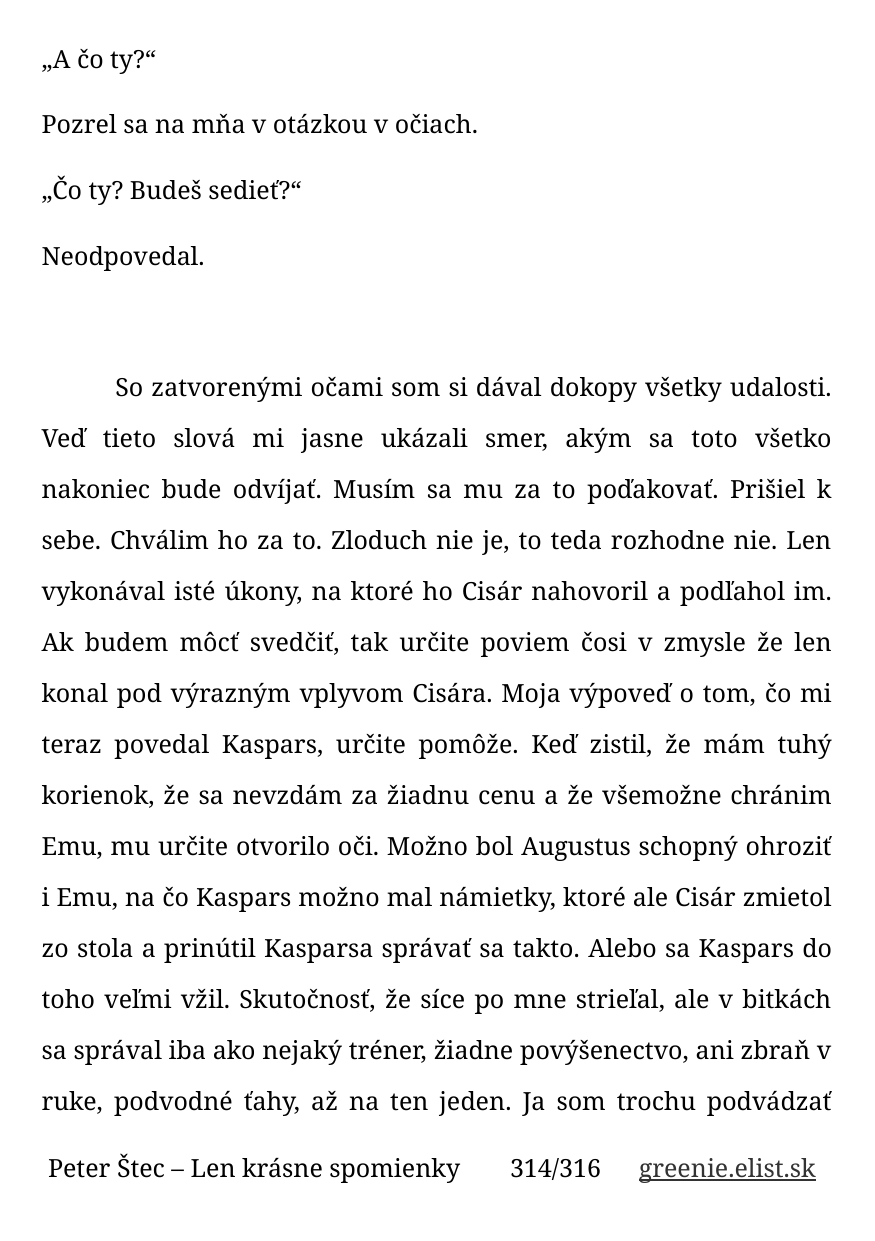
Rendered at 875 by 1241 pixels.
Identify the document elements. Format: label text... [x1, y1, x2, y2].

text Neodpovedal. [41, 238, 833, 272]
text So zatvorenými očami som si dával dokopy všetky udalosti. Veď tieto slová mi jasne ukázali smer, akým sa toto všetko nakoniec bude odvíjať. Musím sa mu za to poďakovať. Prišiel k sebe. Chválim ho za to. Zloduch nie je, to teda rozhodne nie. Len vykonával isté úkony, na ktoré ho Cisár nahovoril a podľahol im. Ak budem môcť svedčiť, tak určite poviem čosi v zmysle že len konal pod výrazným vplyvom Cisára. Moja výpoveď o tom, čo mi teraz povedal Kaspars, určite pomôže. Keď zistil, že mám tuhý korienok, že sa nevzdám za žiadnu cenu a že všemožne chránim Emu, mu určite otvorilo oči. Možno bol Augustus schopný ohroziť i Emu, na čo Kaspars možno mal námietky, ktoré ale Cisár zmietol zo stola a prinútil Kasparsa správať sa takto. Alebo sa Kaspars do toho veľmi vžil. Skutočnosť, že síce po mne strieľal, ale v bitkách sa správal iba ako nejaký tréner, žiadne povýšenectvo, ani zbraň v ruke, podvodné ťahy, až na ten jeden. Ja som trochu podvádzať [41, 369, 833, 1118]
text Pozrel sa na mňa v otázkou v očiach. [41, 107, 833, 141]
text „Čo ty? Budeš sedieť?“ [41, 173, 833, 207]
text „A čo ty?“ [41, 41, 833, 75]
